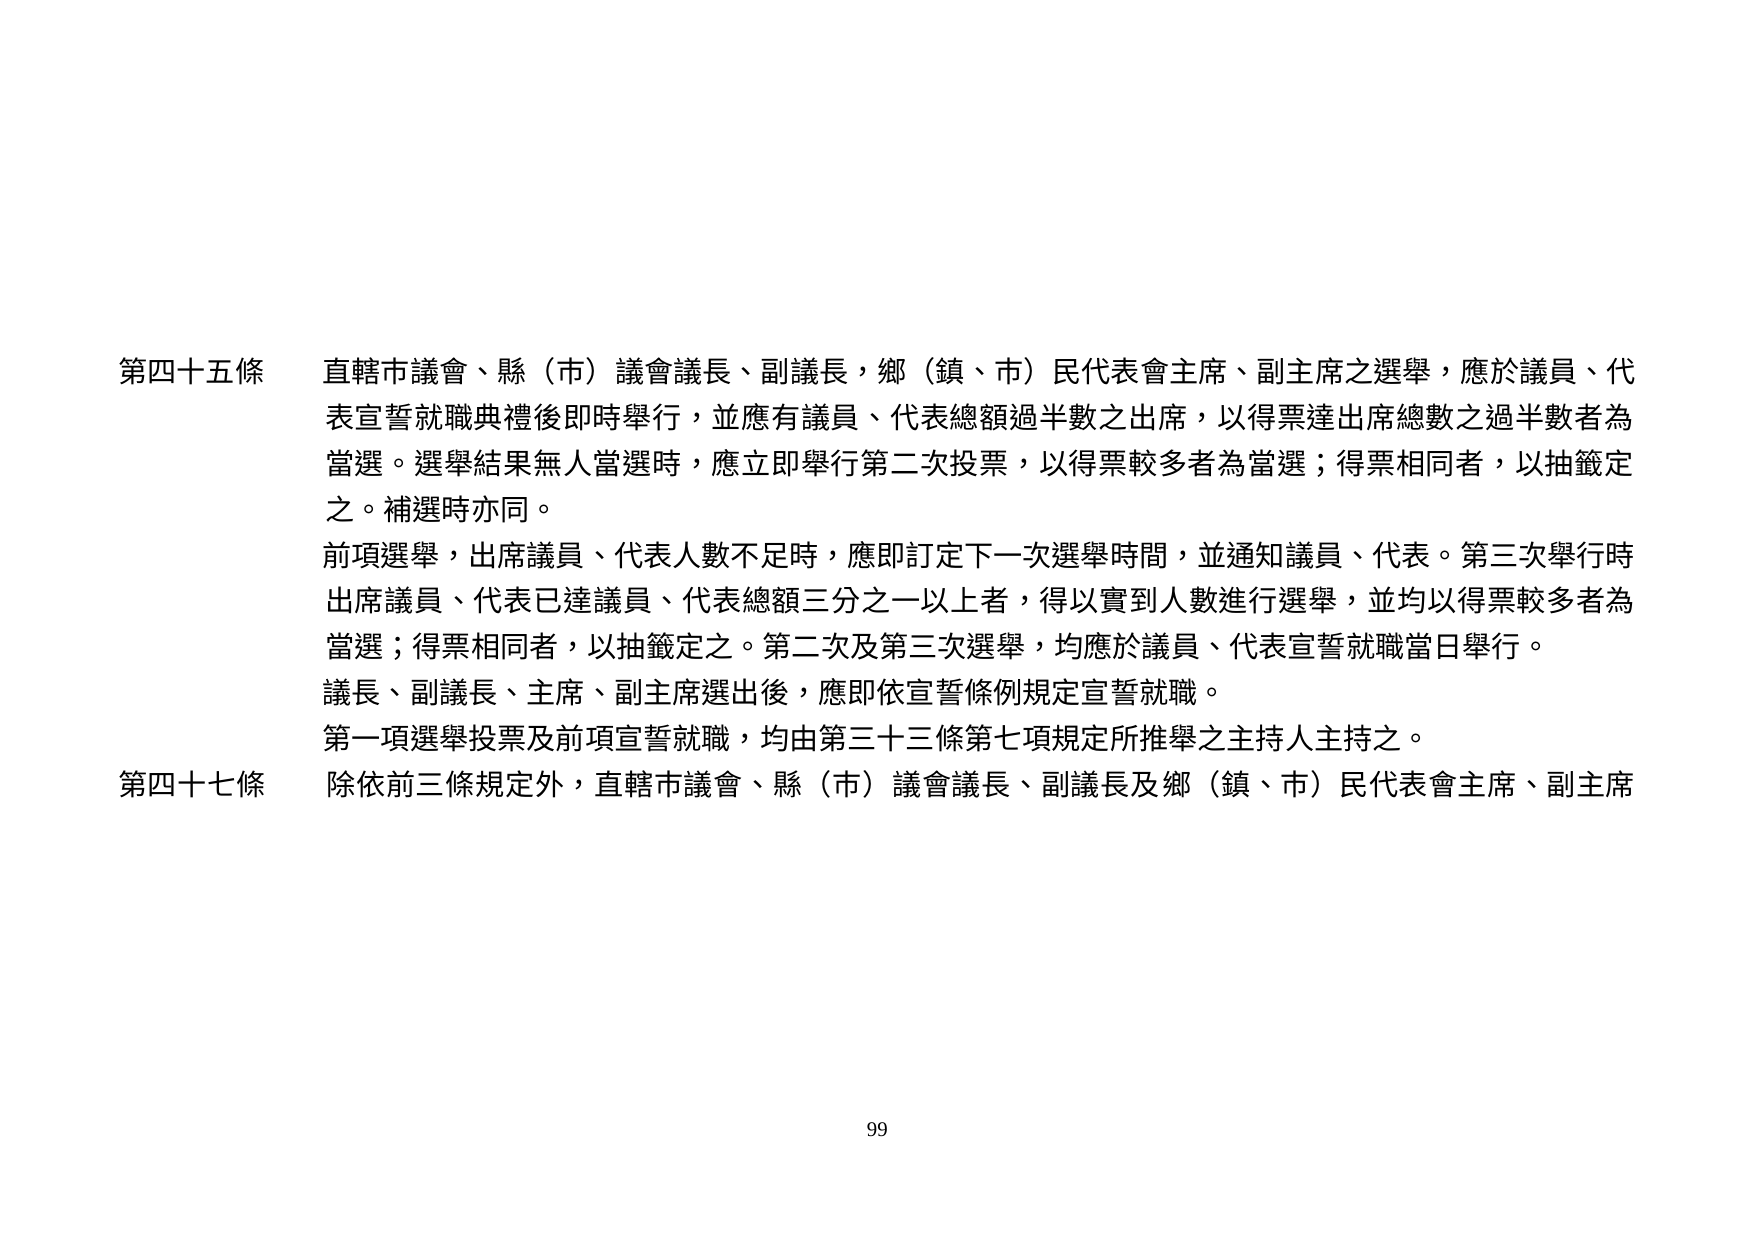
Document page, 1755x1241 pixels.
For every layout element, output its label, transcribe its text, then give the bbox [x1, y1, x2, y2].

text 第一項選舉投票及前項宣誓就職，均由第三十三條第七項規定所推舉之主持人主持之。 [118, 713, 1636, 758]
text 第四十五條 直轄巿議會、縣（巿）議會議長、副議長，鄉（鎮、巿）民代表會主席、副主席之選舉，應於議員、代表宣誓就職典禮後即時舉行，並應有議員、代表總額過半數之出席，以得票達出席總數之過半數者為當選。選舉結果無人當選時，應立即舉行第二次投票，以得票較多者為當選；得票相同者，以抽籤定之。補選時亦同。 [118, 346, 1636, 529]
text 第四十七條 除依前三條規定外，直轄巿議會、縣（巿）議會議長、副議長及鄉（鎮、巿）民代表會主席、副主席 [118, 758, 1636, 804]
text 前項選舉，出席議員、代表人數不足時，應即訂定下一次選舉時間，並通知議員、代表。第三次舉行時，出席議員、代表已達議員、代表總額三分之一以上者，得以實到人數進行選舉，並均以得票較多者為當選；得票相同者，以抽籤定之。第二次及第三次選舉，均應於議員、代表宣誓就職當日舉行。 [118, 529, 1636, 667]
text 議長、副議長、主席、副主席選出後，應即依宣誓條例規定宣誓就職。 [118, 667, 1636, 713]
